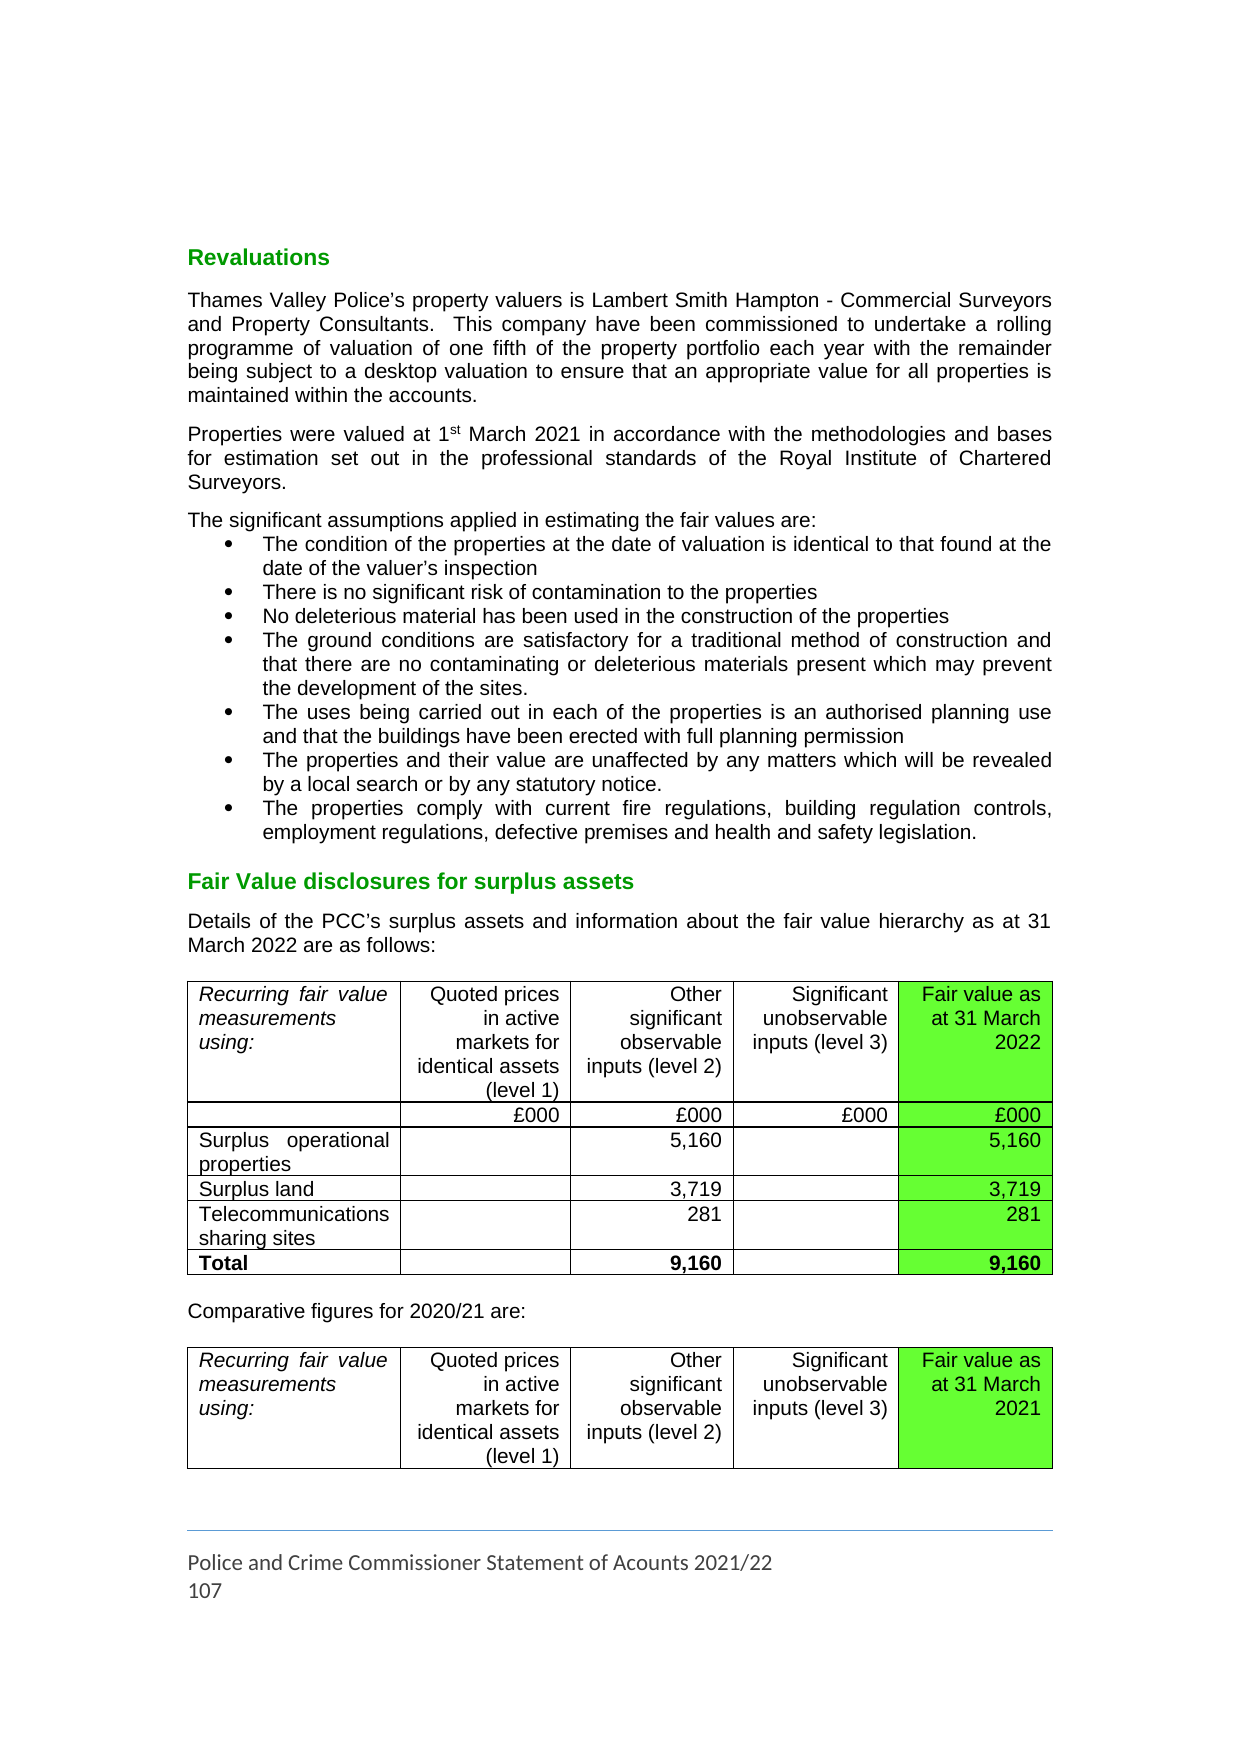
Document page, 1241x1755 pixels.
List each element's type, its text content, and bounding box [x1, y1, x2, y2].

list The ground conditions are satisfactory for a traditional method of construction and that there are no contaminating or deleterious materials present which may prevent the development of the sites. [225, 628, 1053, 700]
list The uses being carried out in each of the properties is an authorised planning use and that the buildings have been erected with full planning permission [225, 700, 1053, 748]
table_header Significant unobservable inputs (level 3) [734, 982, 898, 1101]
table_header Other significant observable inputs (level 2) [571, 982, 733, 1101]
table_cell 9,160 [571, 1250, 733, 1274]
table_cell 3,719 [899, 1176, 1052, 1200]
table_cell Surplus operational properties [188, 1128, 400, 1175]
list The properties and their value are unaffected by any matters which will be revealed by a local search or by any statutory notice. [225, 748, 1053, 796]
subtitle Details of the PCC’s surplus assets and information about the fair value hierarchy as at 31 March 2022 are as follows: [187, 909, 1053, 957]
table_cell [734, 1201, 898, 1249]
list There is no significant risk of contamination to the properties [225, 580, 1053, 604]
subtitle Fair Value disclosures for surplus assets [187, 868, 1053, 894]
table_header Recurring fair value measurements using: [188, 982, 400, 1101]
table_cell £000 [401, 1103, 570, 1126]
table_cell [401, 1176, 570, 1200]
table_cell £000 [571, 1103, 733, 1126]
table_cell [734, 1250, 898, 1274]
subtitle Comparative figures for 2020/21 are: [187, 1299, 1053, 1323]
table_header Quoted prices in active markets for identical assets (level 1) [401, 1348, 570, 1468]
table_cell £000 [734, 1103, 898, 1126]
table_cell 281 [899, 1201, 1052, 1249]
table_header Other significant observable inputs (level 2) [571, 1348, 733, 1468]
table_cell Total [188, 1250, 400, 1274]
subtitle Revaluations [187, 244, 1053, 271]
table_cell Telecommunications sharing sites [188, 1201, 400, 1249]
text The significant assumptions applied in estimating the fair values are: [187, 508, 1053, 532]
table_cell £000 [899, 1103, 1052, 1126]
table_header Recurring fair value measurements using: [188, 1348, 400, 1468]
table_cell [734, 1128, 898, 1175]
table_cell 3,719 [571, 1176, 733, 1200]
table_cell [401, 1128, 570, 1175]
table_cell [401, 1250, 570, 1274]
table_header Fair value as at 31 March 2022 [899, 982, 1052, 1101]
list The properties comply with current fire regulations, building regulation controls, employment regulations, defective premises and health and safety legislation. [225, 796, 1053, 844]
table_cell [401, 1201, 570, 1249]
list No deleterious material has been used in the construction of the properties [225, 604, 1053, 628]
list The condition of the properties at the date of valuation is identical to that found at the date of the valuer’s inspection [225, 532, 1053, 580]
table_header Quoted prices in active markets for identical assets (level 1) [401, 982, 570, 1101]
table_cell 9,160 [899, 1250, 1052, 1274]
table_cell Surplus land [188, 1176, 400, 1200]
table_header Significant unobservable inputs (level 3) [734, 1348, 898, 1468]
table_header Fair value as at 31 March 2021 [899, 1348, 1052, 1468]
table_cell 281 [571, 1201, 733, 1249]
table_cell [734, 1176, 898, 1200]
table_cell [188, 1103, 400, 1126]
text Thames Valley Police’s property valuers is Lambert Smith Hampton - Commercial Surveyors and Property Consultants. This company have been commissioned to undertake a rolling programme of valuation of one fifth of the property portfolio each year with the remainder being subject to a desktop valuation to ensure that an appropriate value for all properties is maintained within the accounts. [187, 287, 1053, 407]
table_cell 5,160 [899, 1128, 1052, 1175]
table_cell 5,160 [571, 1128, 733, 1175]
text Properties were valued at 1st March 2021 in accordance with the methodologies and bases for estimation set out in the professional standards of the Royal Institute of Chartered Surveyors. [187, 422, 1053, 493]
